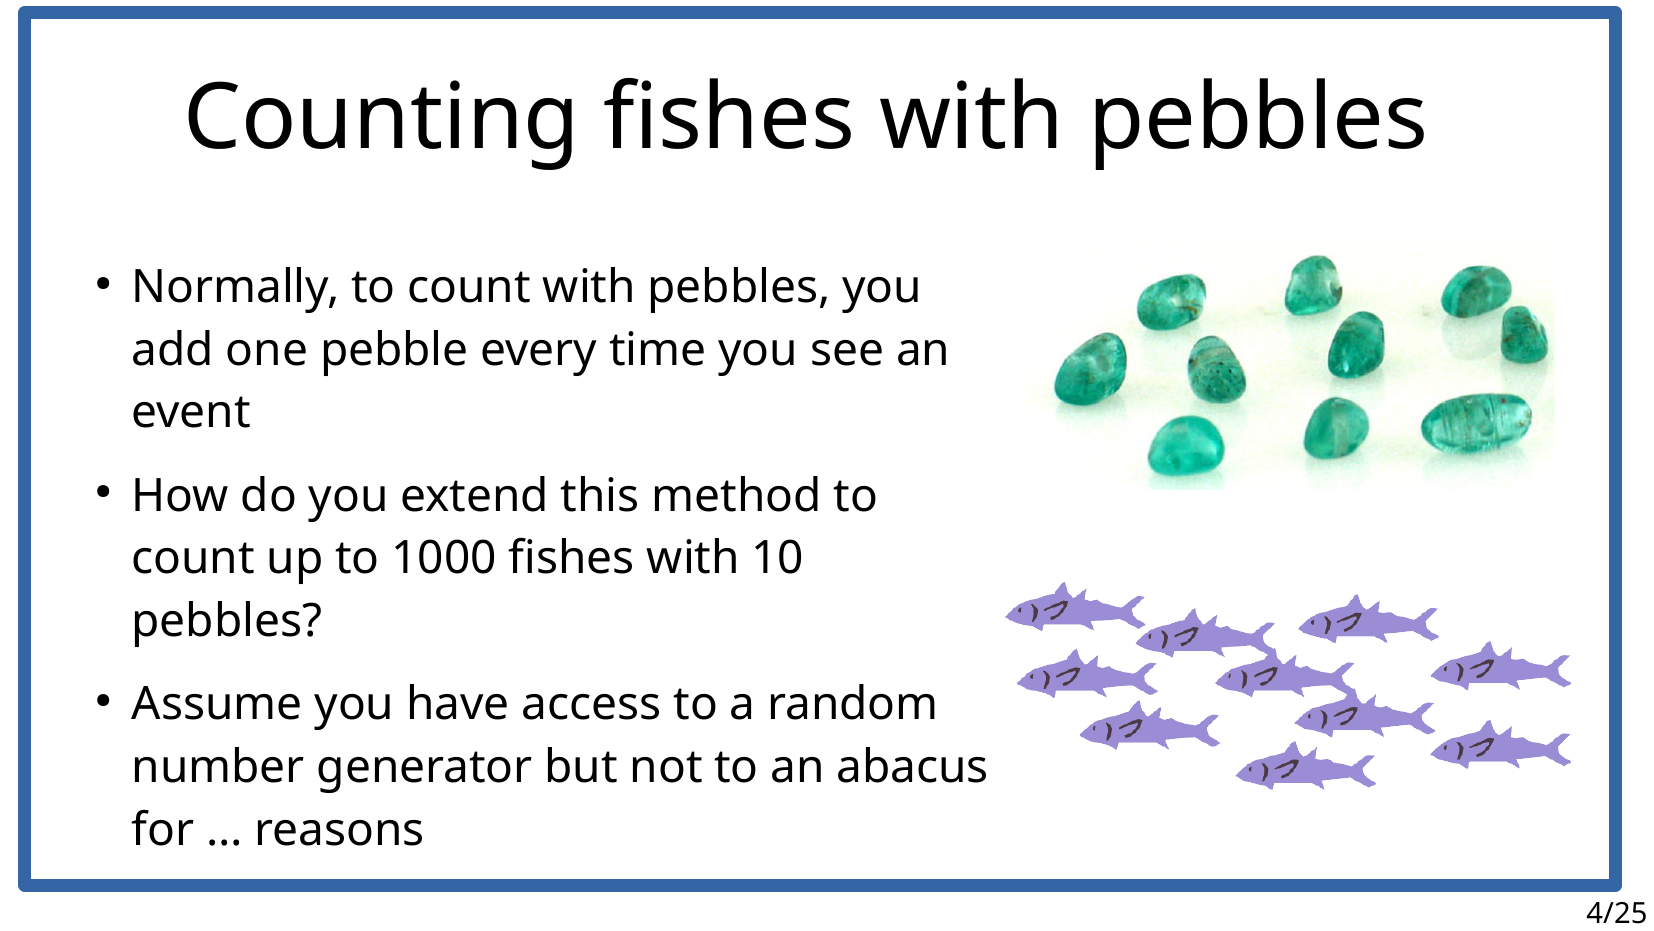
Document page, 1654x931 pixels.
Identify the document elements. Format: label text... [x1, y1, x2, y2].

title Counting fishes with pebbles [42, 1, 1571, 6]
title Counting fishes with pebbles [42, 19, 1571, 226]
picture [1022, 240, 1555, 490]
list Normally, to count with pebbles, you add one pebble every time you see an event How do you extend this method to count up to 1000 fishes with 10 pebbles? Assume you have access to a random number generator but not to an abacus for … reasons [82, 253, 998, 865]
picture [1004, 582, 1571, 790]
